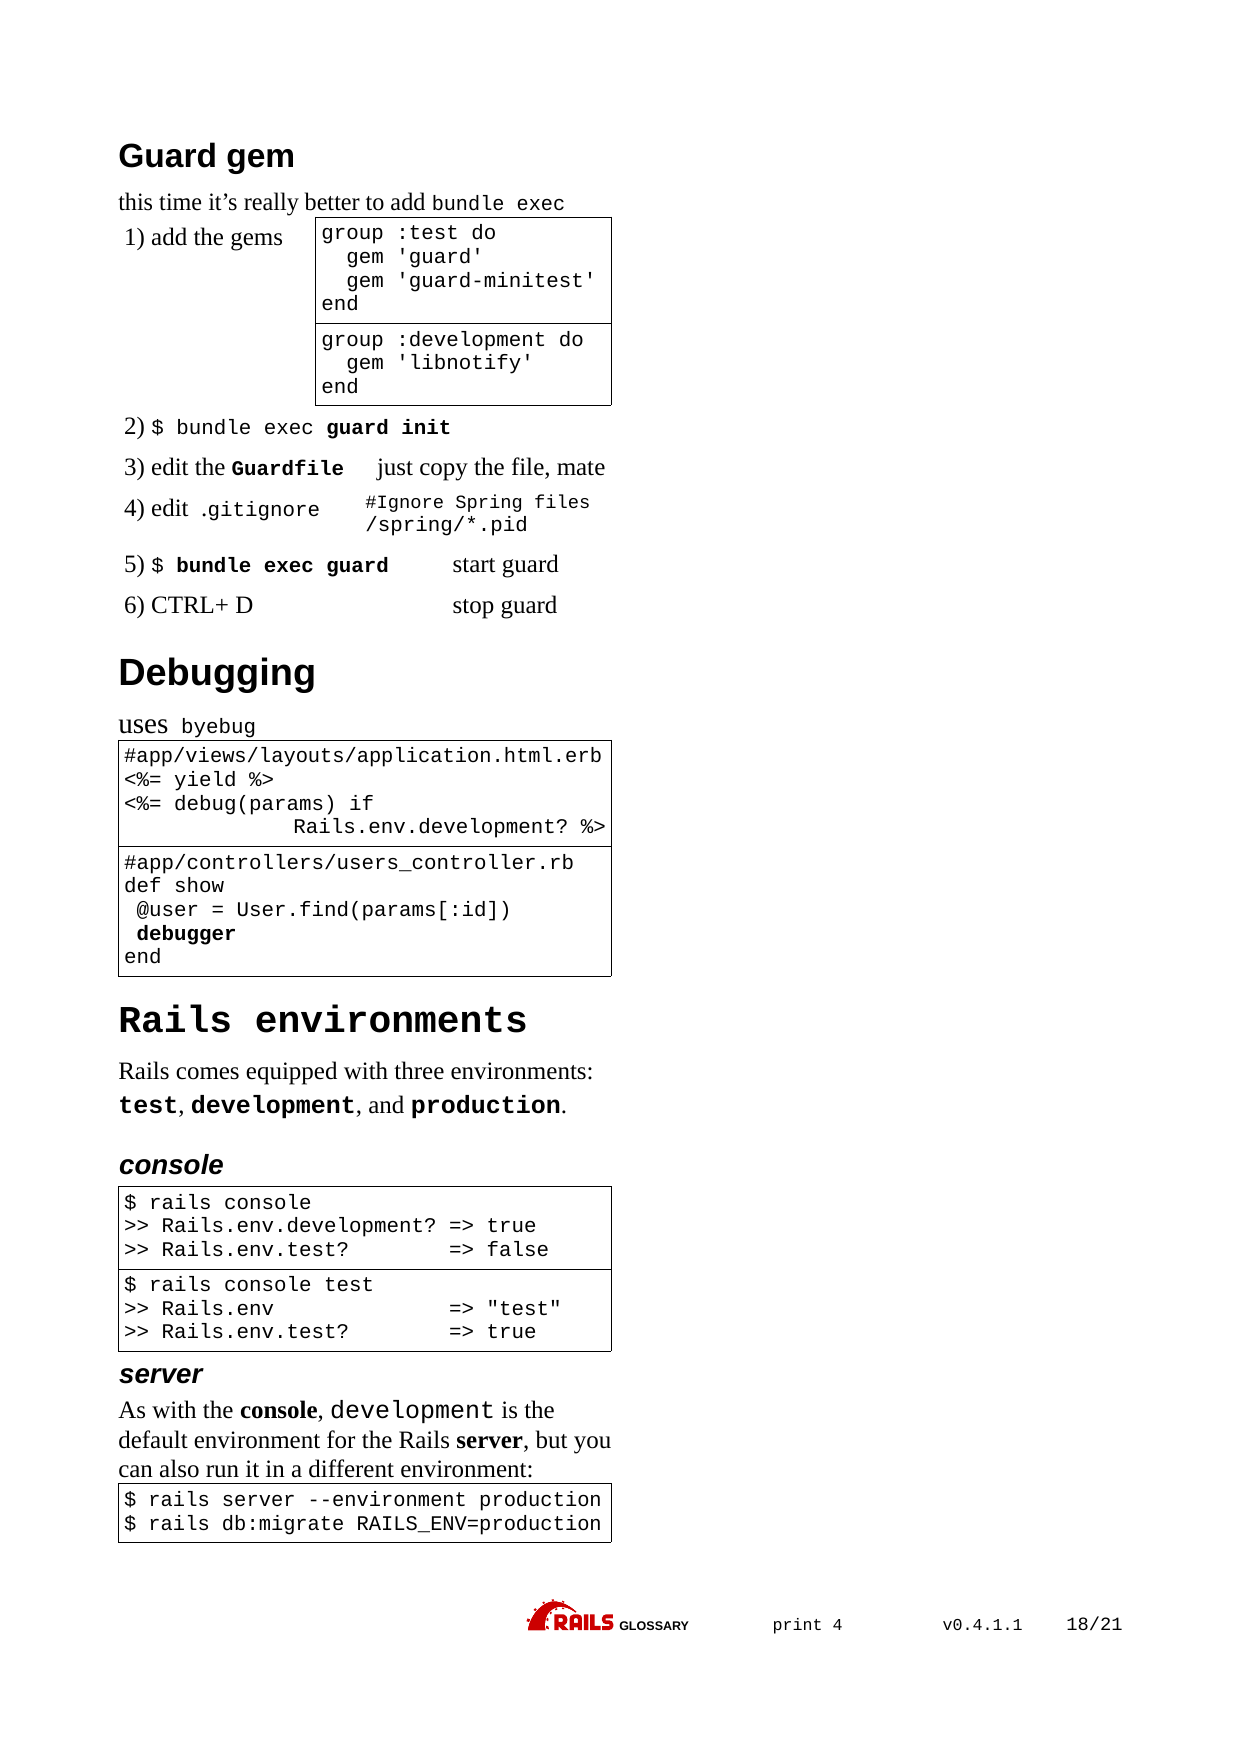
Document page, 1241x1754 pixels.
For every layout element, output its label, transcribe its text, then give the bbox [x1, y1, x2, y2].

text As with the console, development is the default environment for the Rails server, but you can also run it in a different environment: [118, 1395, 611, 1483]
table_cell 5) $ bundle exec guard [118, 544, 447, 585]
table_cell [118, 323, 315, 405]
table_cell #app/controllers/users_controller.rb def show @user = User.find(params[:id]) debugger end [119, 847, 611, 976]
table_cell 3) edit the Guardfile [118, 446, 371, 487]
table_cell 4) edit .gitignore [118, 488, 359, 544]
text uses byebug [118, 706, 611, 740]
table_header group :test do gem 'guard' gem 'guard-minitest' end [316, 218, 611, 323]
table_cell stop guard [447, 585, 611, 625]
subtitle Debugging [118, 650, 611, 694]
text this time it’s really better to add bundle exec [118, 187, 611, 217]
table_cell just copy the file, mate [371, 446, 611, 487]
table_cell start guard [447, 544, 611, 585]
subtitle console [119, 1148, 611, 1180]
table_header $ rails console >> Rails.env.development? => true >> Rails.env.test? => false [119, 1187, 611, 1268]
table_cell 2) $ bundle exec guard init [118, 405, 611, 446]
table_cell group :development do gem 'libnotify' end [316, 324, 611, 405]
text Rails comes equipped with three environments: test, development, and production. [118, 1056, 611, 1121]
subtitle server [119, 1357, 611, 1389]
subtitle Rails environments [118, 1001, 611, 1044]
table_header #app/views/layouts/application.html.erb <%= yield %> <%= debug(params) if Rails.env.development? %> [119, 741, 611, 846]
table_header 1) add the gems [118, 217, 315, 323]
table_header $ rails server --environment production $ rails db:migrate RAILS_ENV=production [119, 1484, 611, 1542]
table_cell #Ignore Spring files /spring/*.pid [360, 488, 611, 544]
subtitle Guard gem [118, 136, 611, 174]
table_cell 6) CTRL+ D [118, 585, 447, 625]
table_cell $ rails console test >> Rails.env => "test" >> Rails.env.test? => true [119, 1270, 611, 1351]
